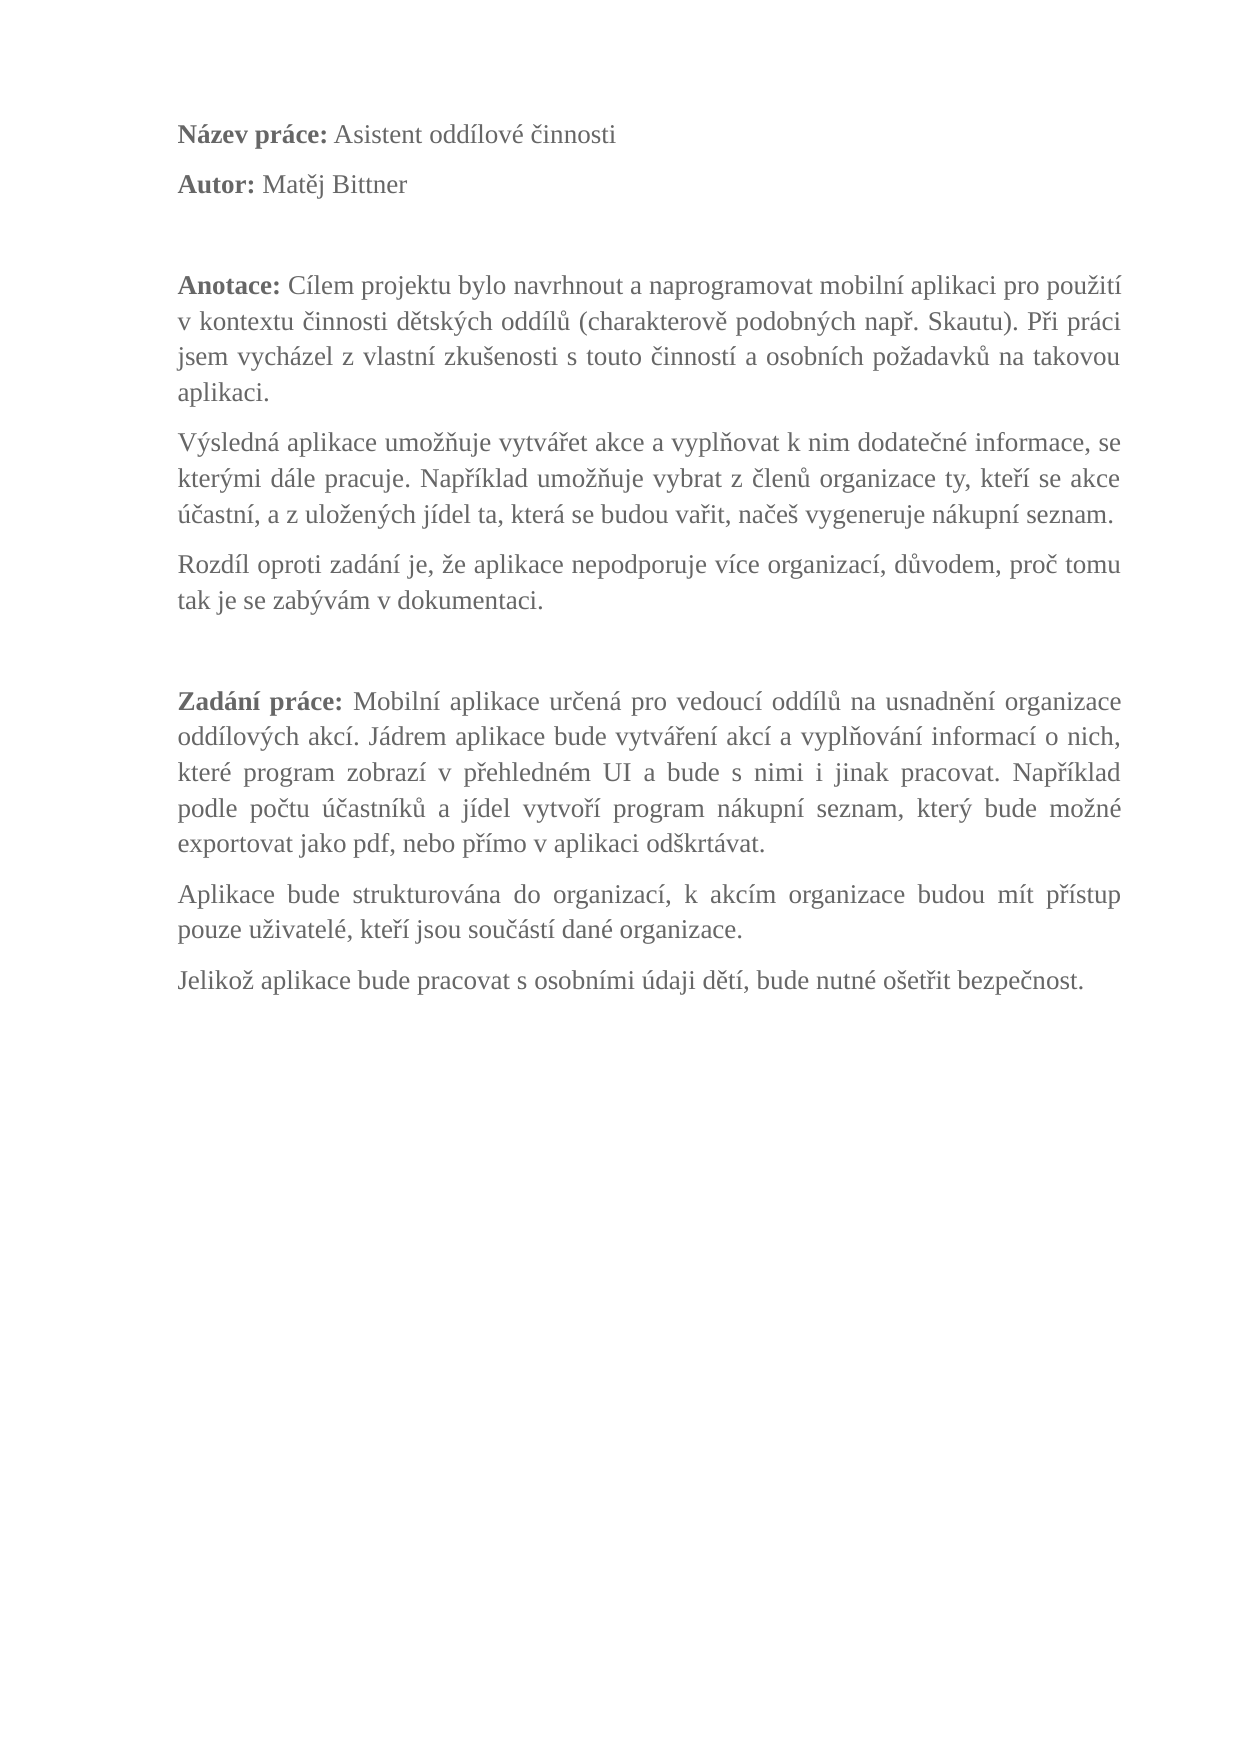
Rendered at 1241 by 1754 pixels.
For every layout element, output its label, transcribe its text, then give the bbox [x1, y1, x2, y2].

text Autor: Matěj Bittner [177, 168, 1122, 199]
text Jelikož aplikace bude pracovat s osobními údaji dětí, bude nutné ošetřit bezpečnost. [177, 964, 1122, 995]
text Rozdíl oproti zadání je, že aplikace nepodporuje více organizací, důvodem, proč tomu tak je se zabývám v dokumentaci. [177, 548, 1122, 615]
text Anotace: Cílem projektu bylo navrhnout a naprogramovat mobilní aplikaci pro použití v kontextu činnosti dětských oddílů (charakterově podobných např. Skautu). Při práci jsem vycházel z vlastní zkušenosti s touto činností a osobních požadavků na takovou aplikaci. [177, 269, 1122, 407]
text Aplikace bude strukturována do organizací, k akcím organizace budou mít přístup pouze uživatelé, kteří jsou součástí dané organizace. [177, 878, 1122, 945]
text Výsledná aplikace umožňuje vytvářet akce a vyplňovat k nim dodatečné informace, se kterými dále pracuje. Například umožňuje vybrat z členů organizace ty, kteří se akce účastní, a z uložených jídel ta, která se budou vařit, načeš vygeneruje nákupní seznam. [177, 427, 1122, 529]
text Název práce: Asistent oddílové činnosti [177, 118, 1122, 149]
text Zadání práce: Mobilní aplikace určená pro vedoucí oddílů na usnadnění organizace oddílových akcí. Jádrem aplikace bude vytváření akcí a vyplňování informací o nich, které program zobrazí v přehledném UI a bude s nimi i jinak pracovat. Například podle počtu účastníků a jídel vytvoří program nákupní seznam, který bude možné exportovat jako pdf, nebo přímo v aplikaci odškrtávat. [177, 685, 1122, 859]
